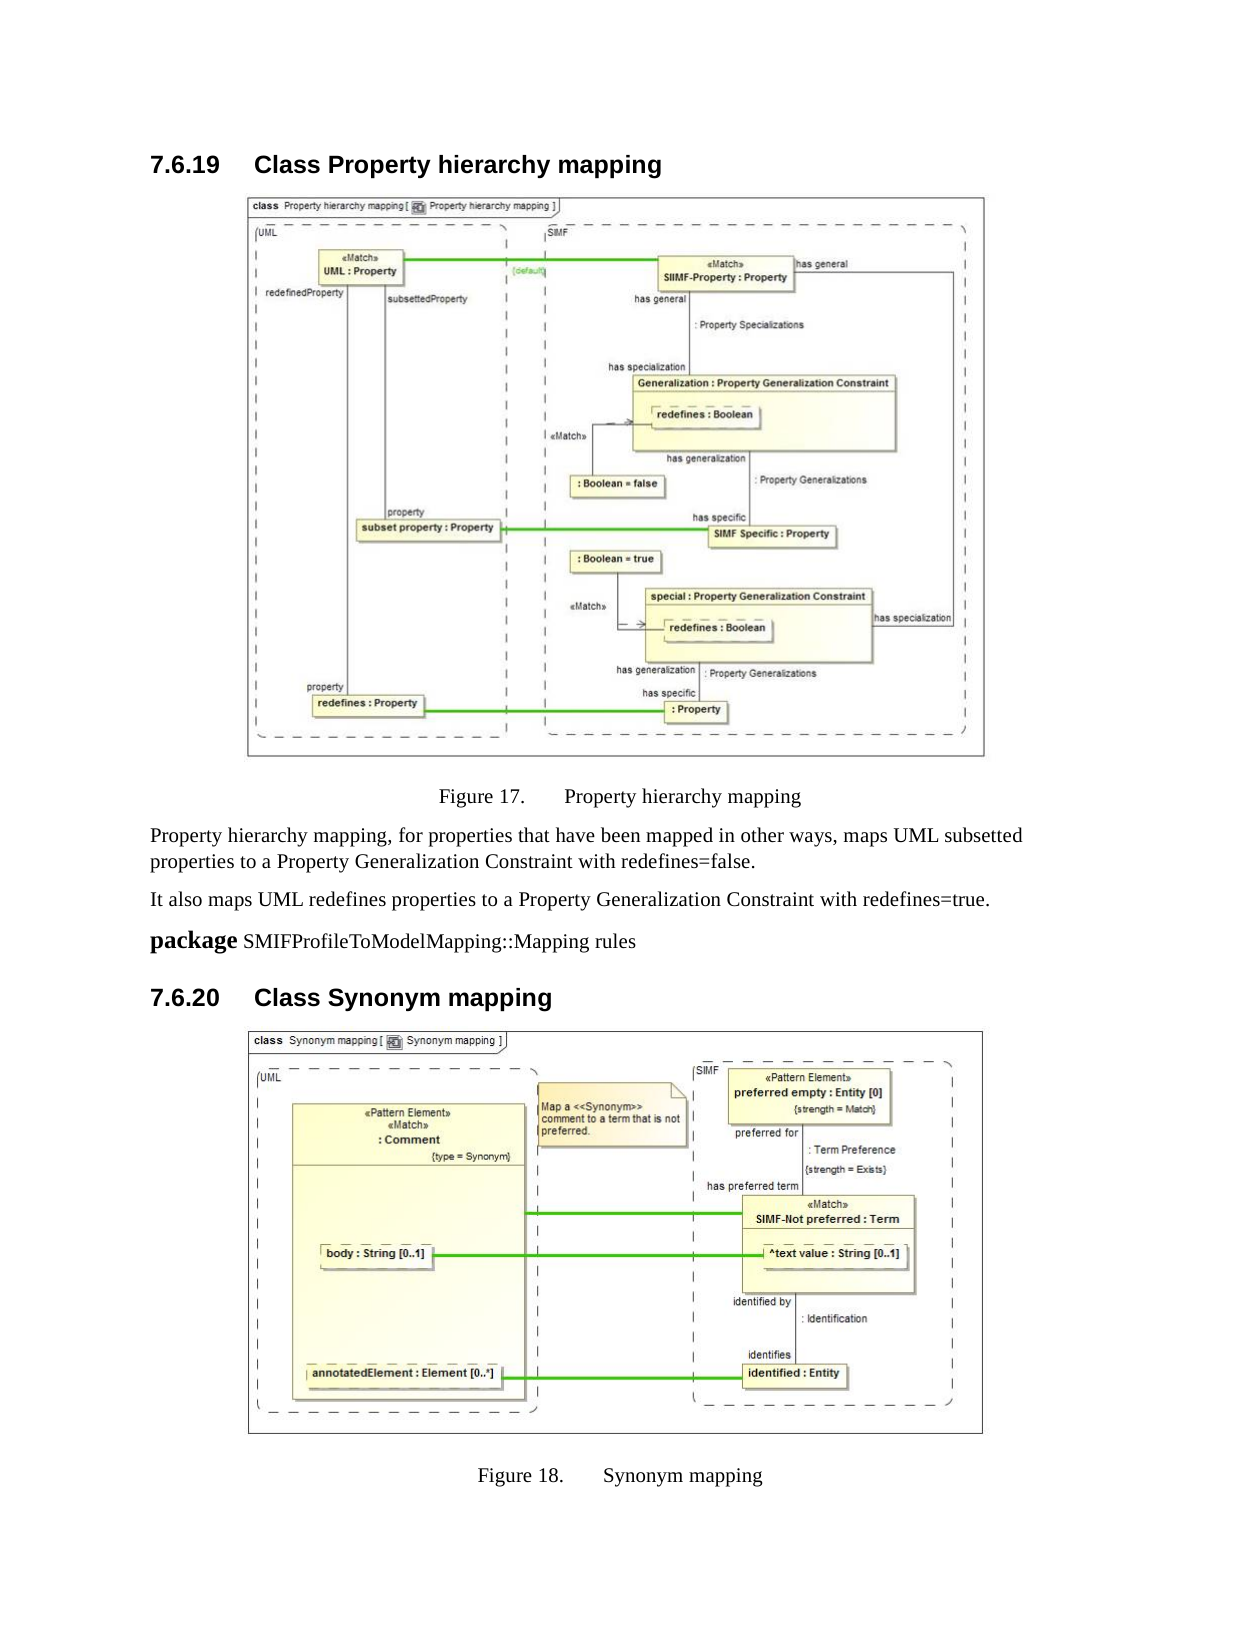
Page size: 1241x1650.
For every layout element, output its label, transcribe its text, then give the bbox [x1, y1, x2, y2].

text Figure 18. Synonym mapping [150, 1462, 1090, 1487]
text It also maps UML redefines properties to a Property Generalization Constraint with redefines=true. [150, 887, 1090, 911]
text Property hierarchy mapping, for properties that have been mapped in other ways, maps UML subsetted properties to a Property Generalization Constraint with redefines=false. [150, 822, 1090, 873]
picture [243, 193, 997, 769]
subtitle Class Synonym mapping [150, 983, 1090, 1012]
picture [243, 1026, 997, 1448]
text package SMIFProfileToModelMapping::Mapping rules [150, 925, 1090, 954]
text Figure 17. Property hierarchy mapping [150, 783, 1090, 808]
subtitle Class Property hierarchy mapping [150, 150, 1090, 179]
